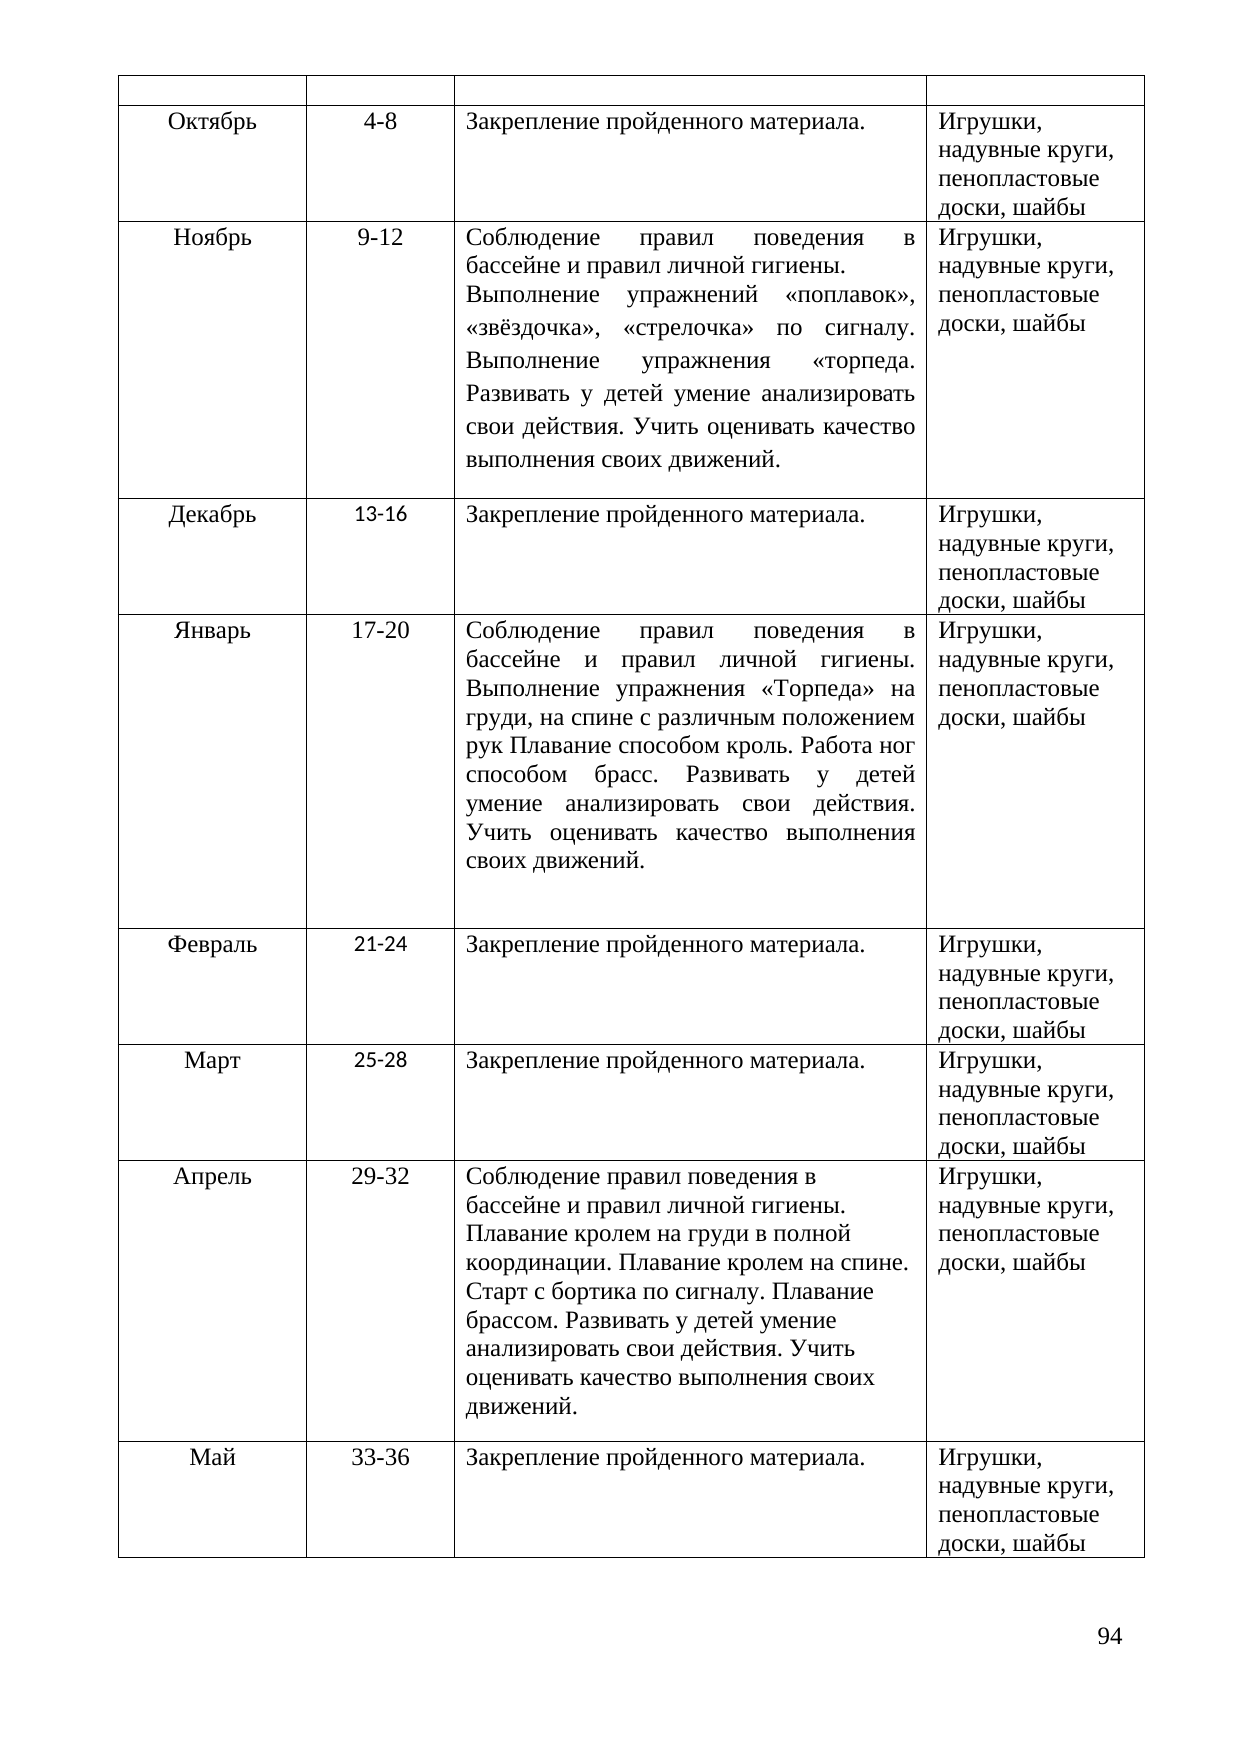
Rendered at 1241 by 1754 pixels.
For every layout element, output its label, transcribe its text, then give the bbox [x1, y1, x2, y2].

table_cell Октябрь [119, 106, 306, 221]
table_cell [307, 76, 454, 105]
table_cell Май [119, 1442, 306, 1557]
table_cell Игрушки, надувные круги, пенопластовые доски, шайбы [927, 929, 1144, 1044]
table_cell Игрушки, надувные круги, пенопластовые доски, шайбы [927, 1161, 1144, 1441]
table_cell Игрушки, надувные круги, пенопластовые доски, шайбы [927, 615, 1144, 928]
table_cell Игрушки, надувные круги, пенопластовые доски, шайбы [927, 222, 1144, 498]
table_cell 21-24 [307, 929, 454, 1044]
table_cell Февраль [119, 929, 306, 1044]
table_cell Игрушки, надувные круги, пенопластовые доски, шайбы [927, 499, 1144, 614]
table_cell 9-12 [307, 222, 454, 498]
table_cell [455, 76, 926, 105]
table_cell 17-20 [307, 615, 454, 928]
table_cell Закрепление пройденного материала. [455, 1442, 926, 1557]
table_cell Закрепление пройденного материала. [455, 1045, 926, 1160]
table_cell Закрепление пройденного материала. [455, 106, 926, 221]
table_cell Соблюдение правил поведения в бассейне и правил личной гигиены. Плавание кролем на груди в полной координации. Плавание кролем на спине. Старт с бортика по сигналу. Плавание брассом. Развивать у детей умение анализировать свои действия. Учить оценивать качество выполнения своих движений. [455, 1161, 926, 1441]
table_cell Ноябрь [119, 222, 306, 498]
table_cell Игрушки, надувные круги, пенопластовые доски, шайбы [927, 1045, 1144, 1160]
table_cell Игрушки, надувные круги, пенопластовые доски, шайбы [927, 106, 1144, 221]
table_cell 33-36 [307, 1442, 454, 1557]
table_cell Январь [119, 615, 306, 928]
table_cell 25-28 [307, 1045, 454, 1160]
table_cell Декабрь [119, 499, 306, 614]
table_cell [927, 76, 1144, 105]
table_cell Соблюдение правил поведения в бассейне и правил личной гигиены. Выполнение упражнений «поплавок», «звёздочка», «стрелочка» по сигналу. Выполнение упражнения «торпеда. Развивать у детей умение анализировать свои действия. Учить оценивать качество выполнения своих движений. [455, 222, 926, 498]
table_cell Закрепление пройденного материала. [455, 499, 926, 614]
table_cell 13-16 [307, 499, 454, 614]
table_cell Закрепление пройденного материала. [455, 929, 926, 1044]
table_cell Март [119, 1045, 306, 1160]
table_cell Игрушки, надувные круги, пенопластовые доски, шайбы [927, 1442, 1144, 1557]
table_cell [119, 76, 306, 105]
table_cell 4-8 [307, 106, 454, 221]
table_cell Соблюдение правил поведения в бассейне и правил личной гигиены. Выполнение упражнения «Торпеда» на груди, на спине с различным положением рук Плавание способом кроль. Работа ног способом брасс. Развивать у детей умение анализировать свои действия. Учить оценивать качество выполнения своих движений. [455, 615, 926, 928]
table_cell 29-32 [307, 1161, 454, 1441]
table_cell Апрель [119, 1161, 306, 1441]
